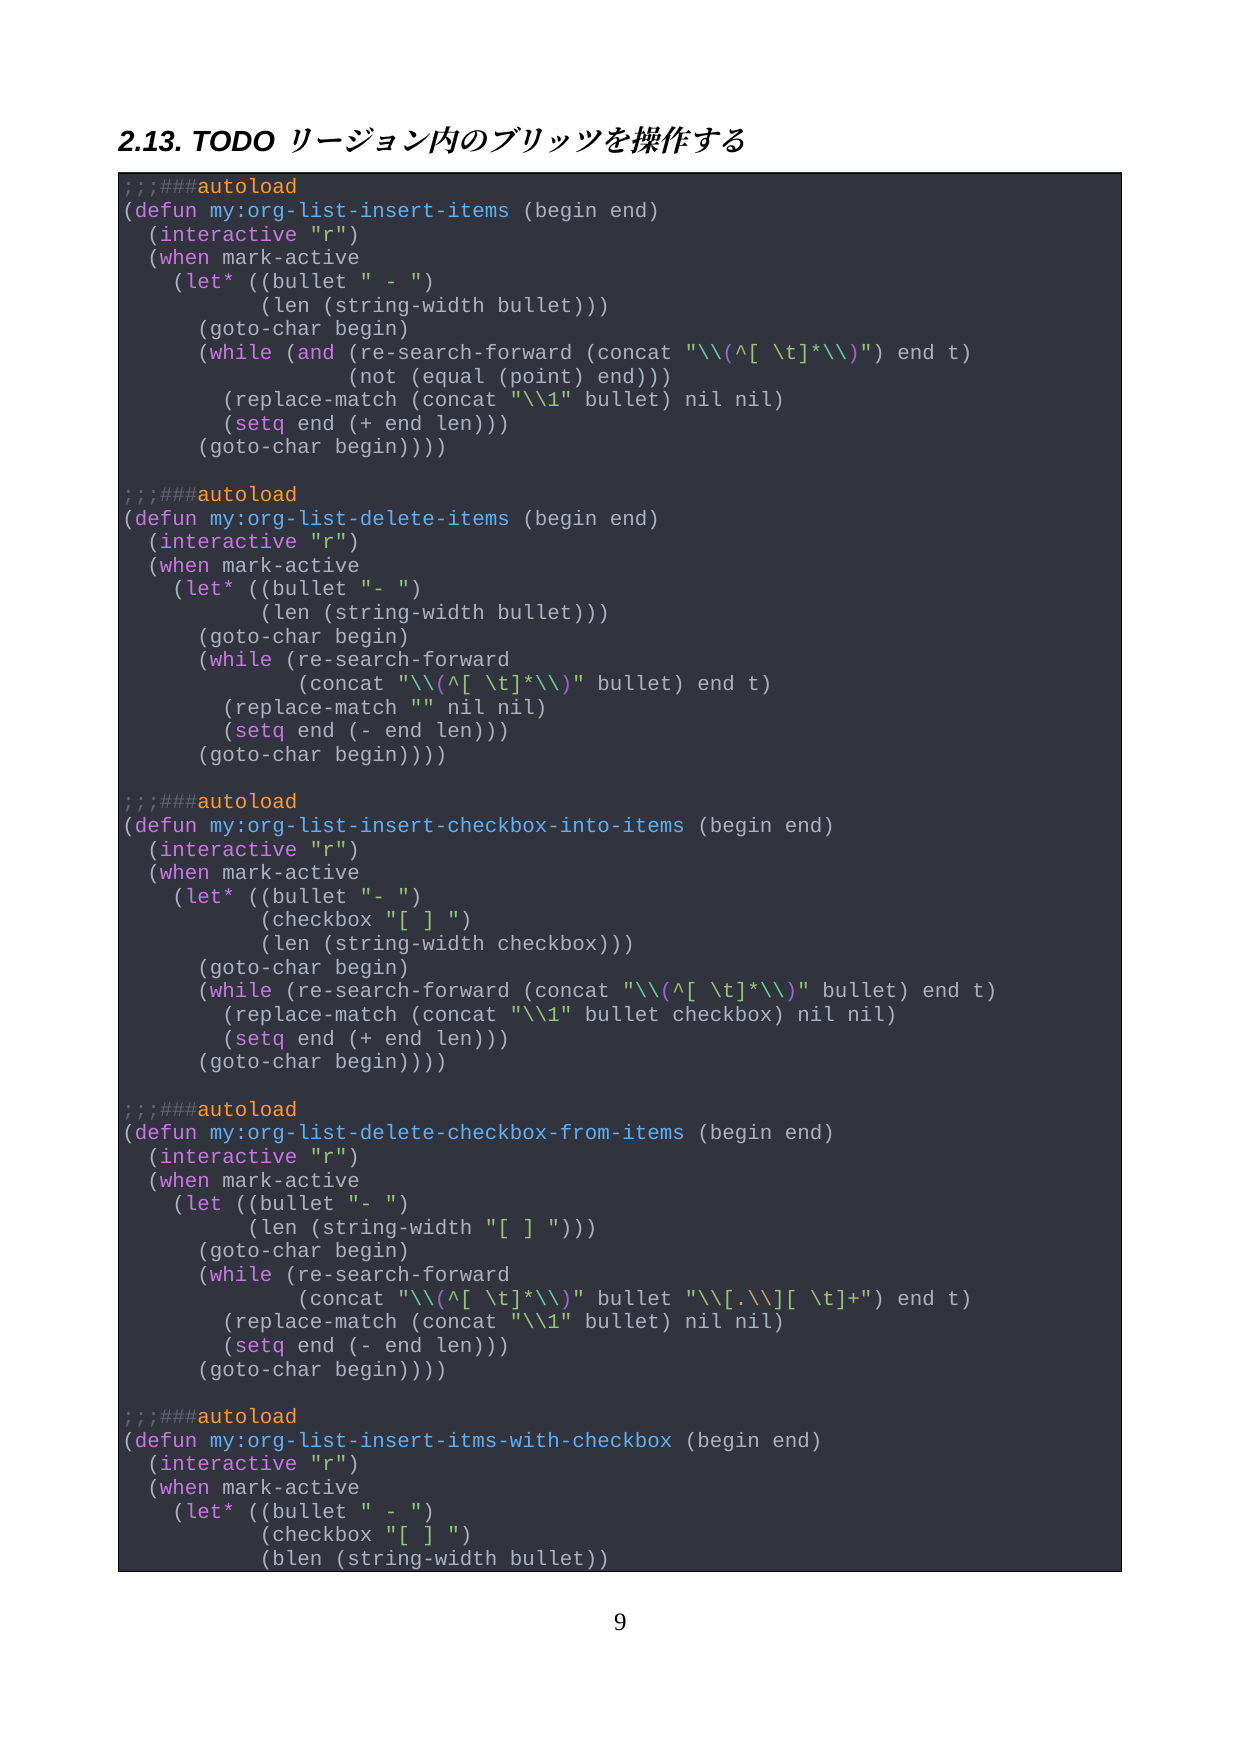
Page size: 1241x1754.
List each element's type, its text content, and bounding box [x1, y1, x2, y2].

text (let* ((bullet "- ") [119, 574, 1121, 598]
text (goto-char begin)))) [119, 433, 1121, 456]
text (while (and (re-search-forward (concat "\\(^[ \t]*\\)") end t) [119, 338, 1121, 362]
text (blen (string-width bullet)) [119, 1544, 1121, 1571]
text (concat "\\(^[ \t]*\\)" bullet "\\[.\\][ \t]+") end t) [119, 1284, 1121, 1307]
text (while (re-search-forward [119, 1260, 1121, 1284]
text (interactive "r") [119, 1449, 1121, 1473]
text (when mark-active [119, 1166, 1121, 1189]
text (concat "\\(^[ \t]*\\)" bullet) end t) [119, 669, 1121, 693]
text (when mark-active [119, 551, 1121, 574]
text (goto-char begin) [119, 314, 1121, 338]
text (setq end (- end len))) [119, 716, 1121, 740]
text (defun my:org-list-delete-checkbox-from-items (begin end) [119, 1118, 1121, 1142]
text (when mark-active [119, 1473, 1121, 1497]
text (len (string-width bullet))) [119, 291, 1121, 314]
text (interactive "r") [119, 1142, 1121, 1166]
text (setq end (- end len))) [119, 1331, 1121, 1355]
text ;;;###autoload [119, 1095, 1121, 1118]
text (replace-match (concat "\\1" bullet checkbox) nil nil) [119, 1000, 1121, 1024]
text ;;;###autoload [119, 1402, 1121, 1426]
subtitle TODO リージョン内のブリッツを操作する [118, 118, 1122, 160]
text (defun my:org-list-insert-items (begin end) [119, 196, 1121, 220]
text (len (string-width "[ ] "))) [119, 1213, 1121, 1237]
text (while (re-search-forward [119, 645, 1121, 669]
text (replace-match (concat "\\1" bullet) nil nil) [119, 1307, 1121, 1331]
text (goto-char begin)))) [119, 1047, 1121, 1071]
text (checkbox "[ ] ") [119, 906, 1121, 929]
text (goto-char begin)))) [119, 740, 1121, 764]
text (let ((bullet "- ") [119, 1189, 1121, 1213]
text (while (re-search-forward (concat "\\(^[ \t]*\\)" bullet) end t) [119, 976, 1121, 1000]
text (goto-char begin) [119, 953, 1121, 976]
text (let* ((bullet "- ") [119, 882, 1121, 906]
text (setq end (+ end len))) [119, 409, 1121, 433]
text ;;;###autoload [119, 480, 1121, 503]
text (replace-match "" nil nil) [119, 693, 1121, 716]
text (defun my:org-list-insert-itms-with-checkbox (begin end) [119, 1426, 1121, 1449]
text (let* ((bullet " - ") [119, 267, 1121, 291]
text (when mark-active [119, 858, 1121, 882]
text (defun my:org-list-delete-items (begin end) [119, 503, 1121, 527]
text (goto-char begin) [119, 622, 1121, 645]
text (setq end (+ end len))) [119, 1024, 1121, 1047]
text (not (equal (point) end))) [119, 362, 1121, 385]
text (checkbox "[ ] ") [119, 1520, 1121, 1544]
text (goto-char begin) [119, 1237, 1121, 1260]
text (goto-char begin)))) [119, 1355, 1121, 1378]
text (when mark-active [119, 243, 1121, 267]
text (interactive "r") [119, 220, 1121, 243]
text (len (string-width checkbox))) [119, 929, 1121, 953]
text ;;;###autoload [119, 174, 1121, 196]
text (defun my:org-list-insert-checkbox-into-items (begin end) [119, 811, 1121, 834]
text (interactive "r") [119, 527, 1121, 551]
text (interactive "r") [119, 834, 1121, 858]
text ;;;###autoload [119, 787, 1121, 811]
text (replace-match (concat "\\1" bullet) nil nil) [119, 385, 1121, 409]
text (len (string-width bullet))) [119, 598, 1121, 622]
text (let* ((bullet " - ") [119, 1497, 1121, 1520]
